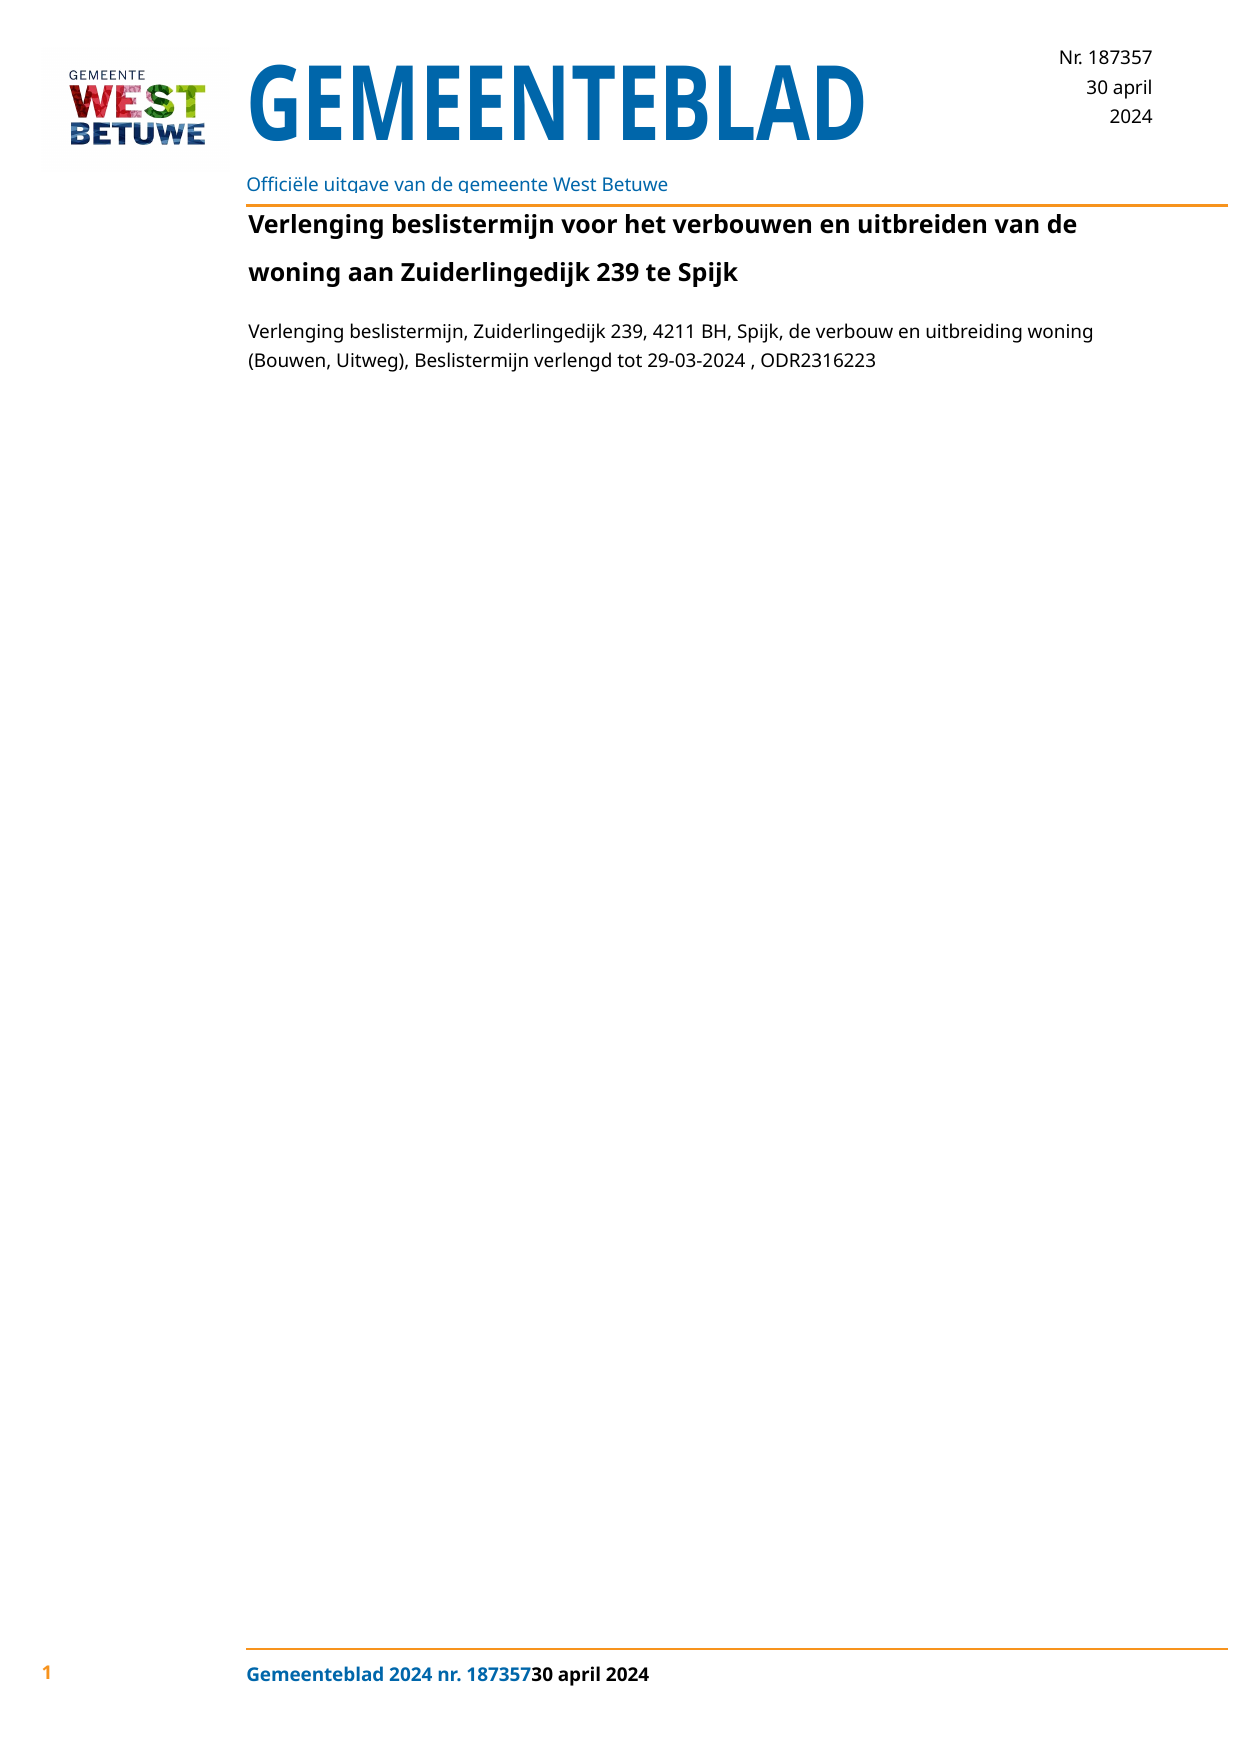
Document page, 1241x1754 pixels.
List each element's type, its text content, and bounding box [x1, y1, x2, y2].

picture [41, 47, 231, 172]
text Verlenging beslistermijn voor het verbouwen en uitbreiden van de woning aan Zuiderlingedijk 239 te Spijk [248, 207, 1152, 288]
text Verlenging beslistermijn, Zuiderlingedijk 239, 4211 BH, Spijk, de verbouw en uitbreiding woning (Bouwen, Uitweg), Beslistermijn verlengd tot 29-03-2024 , ODR2316223 [248, 318, 1152, 373]
